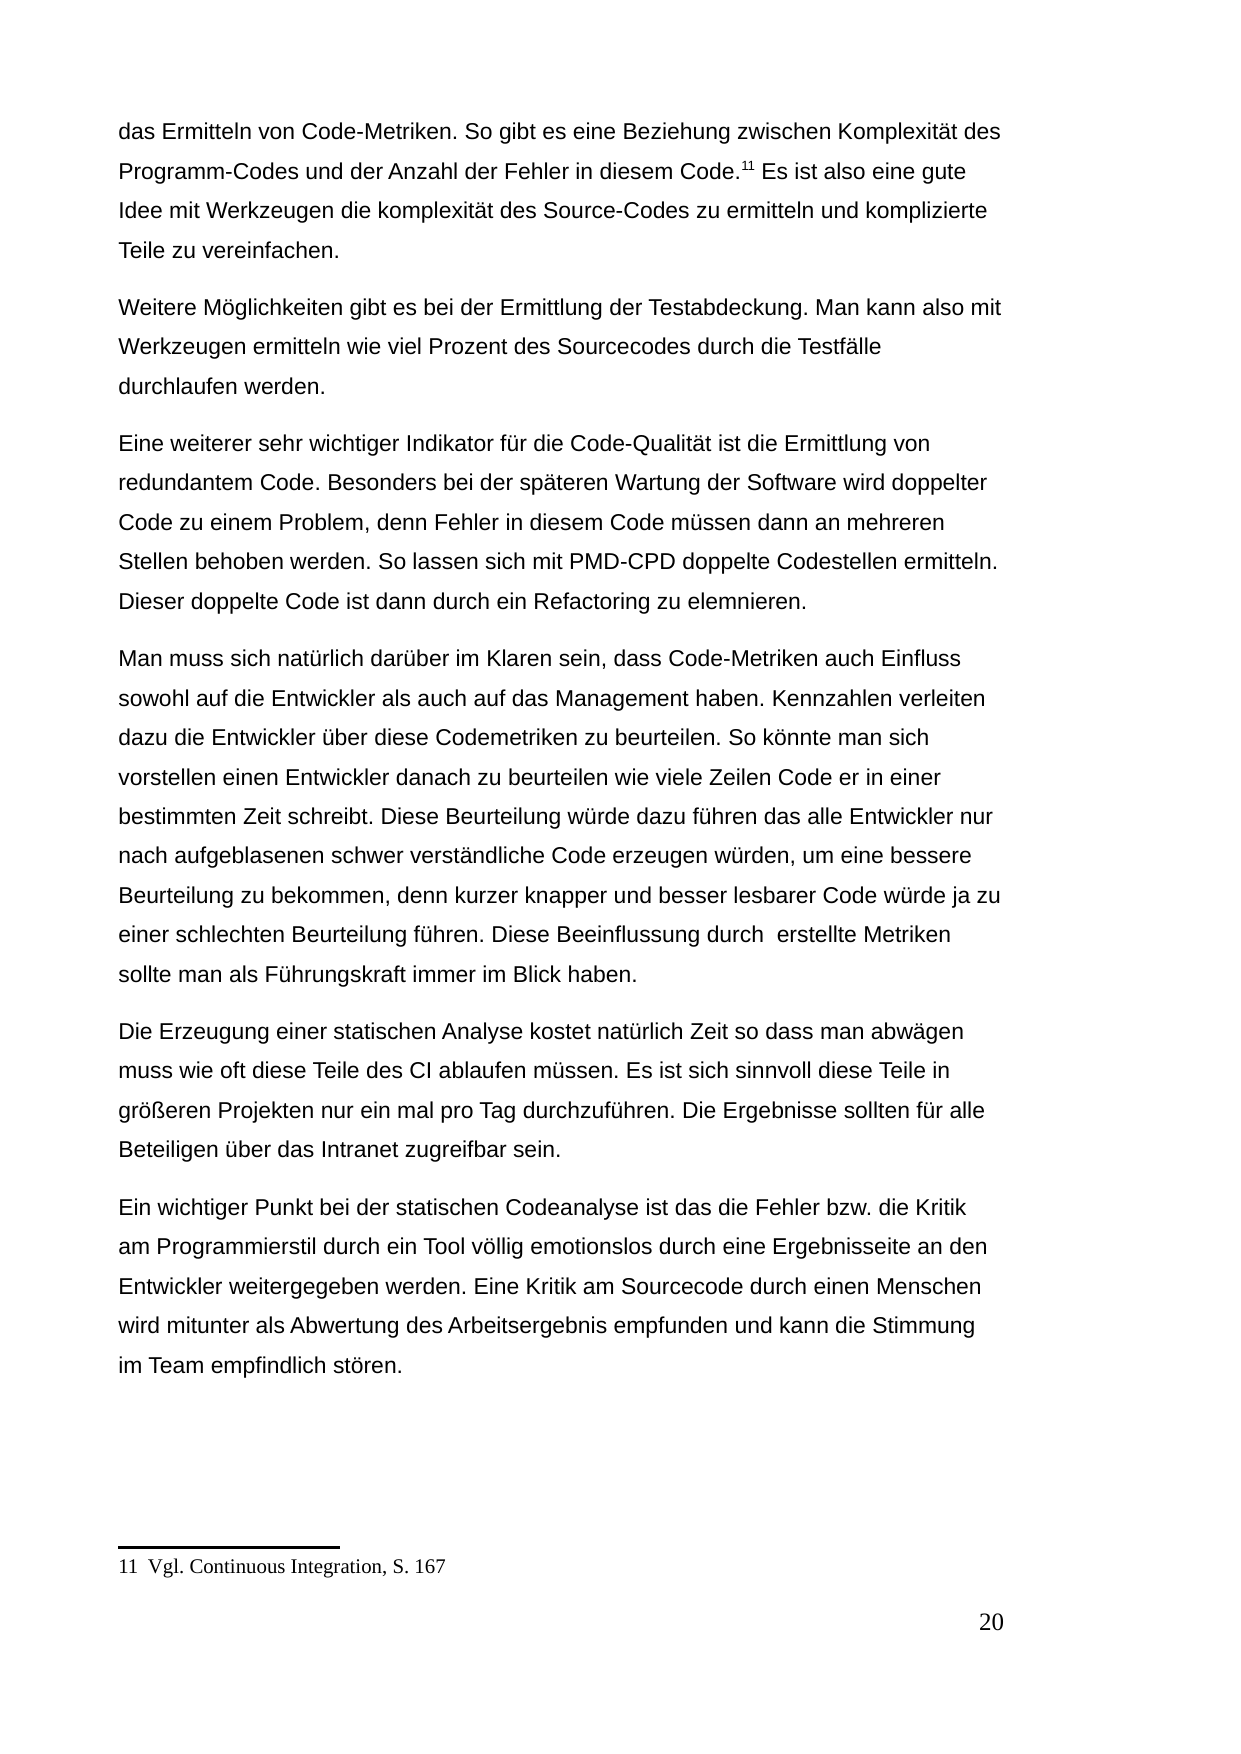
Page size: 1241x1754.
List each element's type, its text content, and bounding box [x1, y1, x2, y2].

text Man muss sich natürlich darüber im Klaren sein, dass Code-Metriken auch Einfluss sowohl auf die Entwickler als auch auf das Management haben. Kennzahlen verleiten dazu die Entwickler über diese Codemetriken zu beurteilen. So könnte man sich vorstellen einen Entwickler danach zu beurteilen wie viele Zeilen Code er in einer bestimmten Zeit schreibt. Diese Beurteilung würde dazu führen das alle Entwickler nur nach aufgeblasenen schwer verständliche Code erzeugen würden, um eine bessere Beurteilung zu bekommen, denn kurzer knapper und besser lesbarer Code würde ja zu einer schlechten Beurteilung führen. Diese Beeinflussung durch erstellte Metriken sollte man als Führungskraft immer im Blick haben. [118, 645, 1004, 987]
text Vgl. Continuous Integration, S. 167 [118, 1553, 1004, 1578]
text Die Erzeugung einer statischen Analyse kostet natürlich Zeit so dass man abwägen muss wie oft diese Teile des CI ablaufen müssen. Es ist sich sinnvoll diese Teile in größeren Projekten nur ein mal pro Tag durchzuführen. Die Ergebnisse sollten für alle Beteiligen über das Intranet zugreifbar sein. [118, 1018, 1004, 1163]
text Ein wichtiger Punkt bei der statischen Codeanalyse ist das die Fehler bzw. die Kritik am Programmierstil durch ein Tool völlig emotionslos durch eine Ergebnisseite an den Entwickler weitergegeben werden. Eine Kritik am Sourcecode durch einen Menschen wird mitunter als Abwertung des Arbeitsergebnis empfunden und kann die Stimmung im Team empfindlich stören. [118, 1194, 1004, 1378]
text Weitere Möglichkeiten gibt es bei der Ermittlung der Testabdeckung. Man kann also mit Werkzeugen ermitteln wie viel Prozent des Sourcecodes durch die Testfälle durchlaufen werden. [118, 294, 1004, 399]
text das Ermitteln von Code-Metriken. So gibt es eine Beziehung zwischen Komplexität des Programm-Codes und der Anzahl der Fehler in diesem Code. Es ist also eine gute Idee mit Werkzeugen die komplexität des Source-Codes zu ermitteln und komplizierte Teile zu vereinfachen. [118, 118, 1004, 263]
text Eine weiterer sehr wichtiger Indikator für die Code-Qualität ist die Ermittlung von redundantem Code. Besonders bei der späteren Wartung der Software wird doppelter Code zu einem Problem, denn Fehler in diesem Code müssen dann an mehreren Stellen behoben werden. So lassen sich mit PMD-CPD doppelte Codestellen ermitteln. Dieser doppelte Code ist dann durch ein Refactoring zu elemnieren. [118, 430, 1004, 614]
